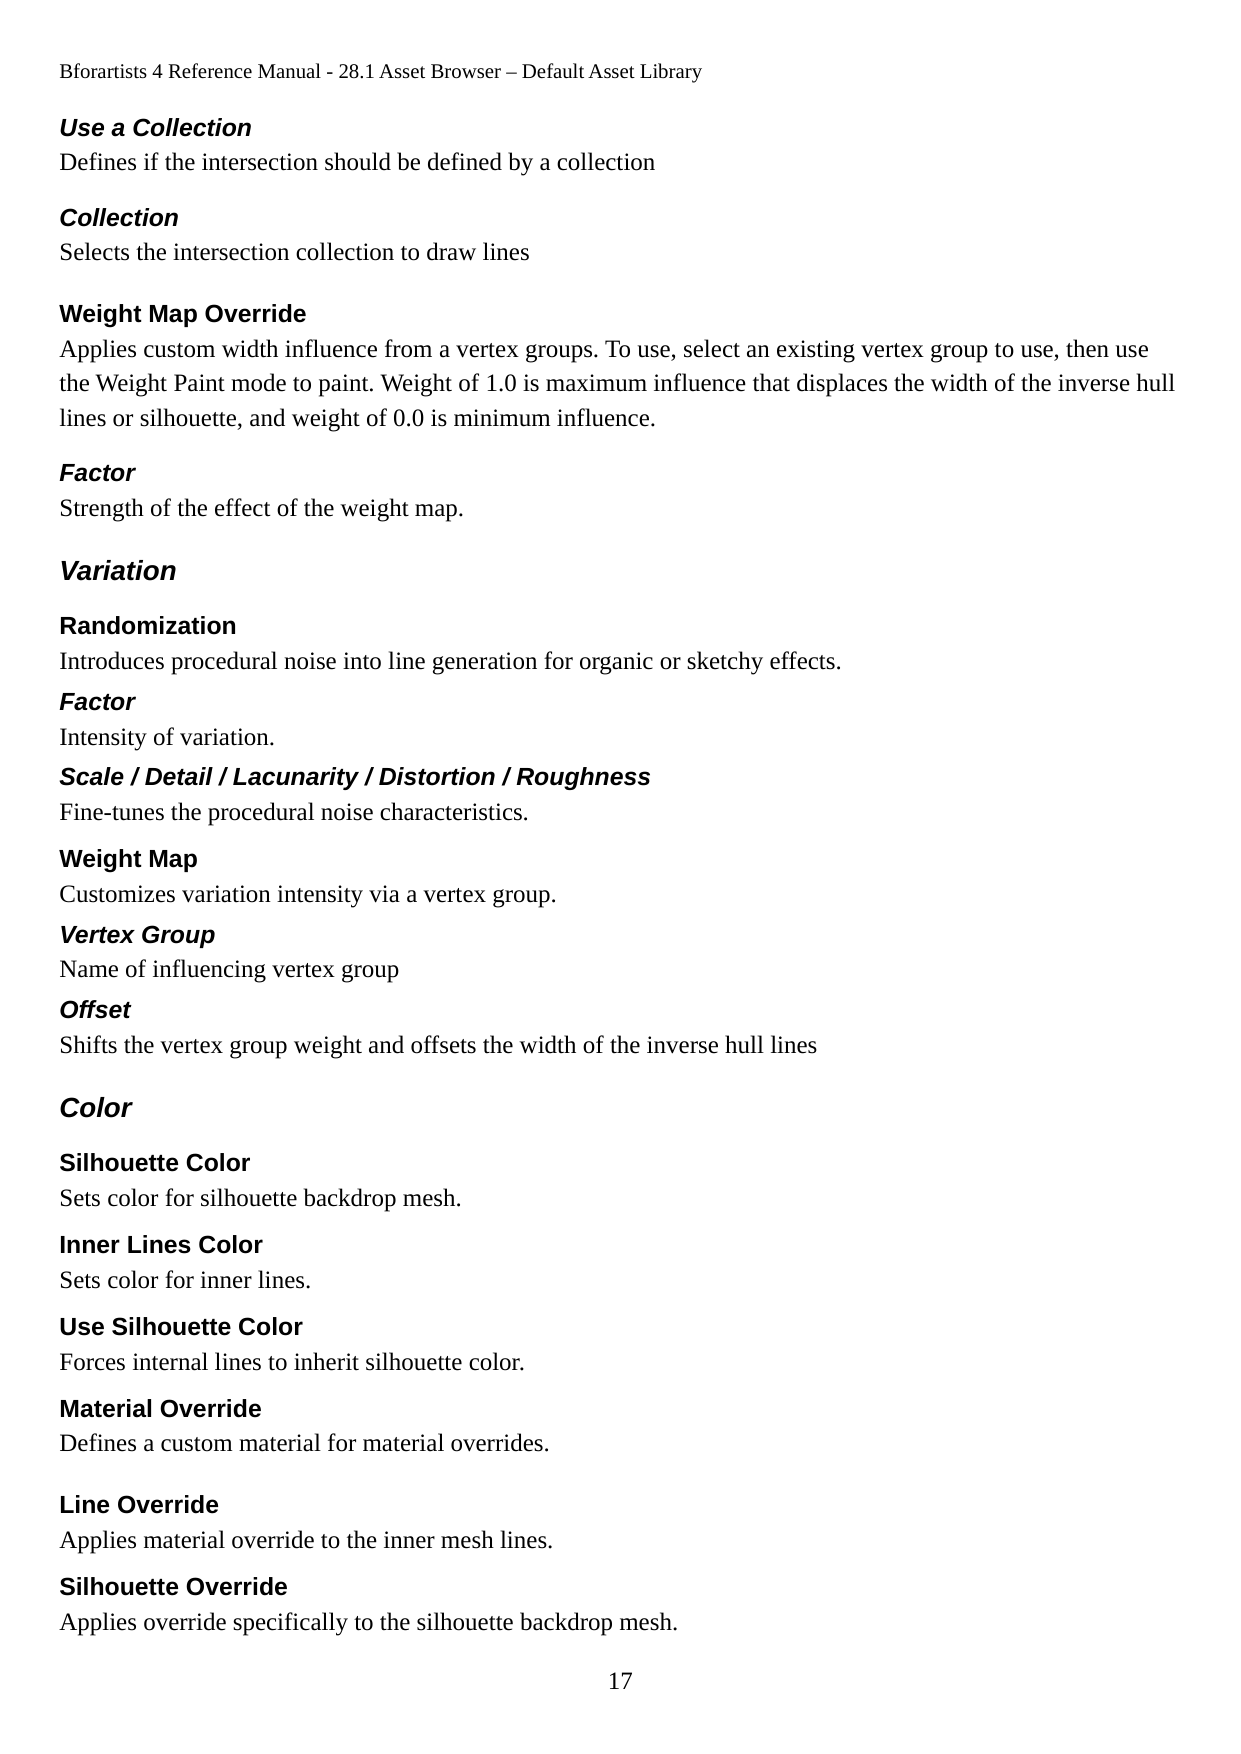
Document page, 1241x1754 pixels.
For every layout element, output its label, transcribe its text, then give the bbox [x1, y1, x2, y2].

subtitle Silhouette Override [59, 1572, 1181, 1600]
subtitle Line Override [59, 1490, 1181, 1519]
text Fine-tunes the procedural noise characteristics. [59, 797, 1181, 826]
subtitle Vertex Group [59, 920, 1181, 948]
text Applies override specifically to the silhouette backdrop mesh. [59, 1607, 1181, 1635]
subtitle Offset [59, 995, 1181, 1024]
text Sets color for inner lines. [59, 1265, 1181, 1294]
subtitle Factor [59, 458, 1181, 487]
subtitle Silhouette Color [59, 1148, 1181, 1177]
subtitle Use a Collection [59, 113, 1181, 141]
text Sets color for silhouette backdrop mesh. [59, 1183, 1181, 1212]
text Defines a custom material for material overrides. [59, 1428, 1181, 1457]
subtitle Material Override [59, 1394, 1181, 1422]
text Introduces procedural noise into line generation for organic or sketchy effects. [59, 646, 1181, 675]
text Applies custom width influence from a vertex groups. To use, select an existing vertex group to use, then use the Weight Paint mode to paint. Weight of 1.0 is maximum influence that displaces the width of the inverse hull lines or silhouette, and weight of 0.0 is minimum influence. [59, 334, 1181, 432]
subtitle Use Silhouette Color [59, 1312, 1181, 1341]
text Shifts the vertex group weight and offsets the width of the inverse hull lines [59, 1030, 1181, 1059]
subtitle Variation [59, 554, 1181, 586]
subtitle Weight Map [59, 844, 1181, 873]
subtitle Weight Map Override [59, 299, 1181, 328]
text Forces internal lines to inherit silhouette color. [59, 1347, 1181, 1376]
text Customizes variation intensity via a vertex group. [59, 879, 1181, 908]
text Defines if the intersection should be defined by a collection [59, 147, 1181, 176]
subtitle Factor [59, 687, 1181, 715]
text Intensity of variation. [59, 722, 1181, 750]
subtitle Color [59, 1092, 1181, 1123]
subtitle Inner Lines Color [59, 1230, 1181, 1259]
text Selects the intersection collection to draw lines [59, 237, 1181, 266]
text Name of influencing vertex group [59, 954, 1181, 983]
subtitle Scale / Detail / Lacunarity / Distortion / Roughness [59, 762, 1181, 791]
subtitle Randomization [59, 611, 1181, 640]
text Strength of the effect of the weight map. [59, 493, 1181, 522]
subtitle Collection [59, 203, 1181, 231]
text Applies material override to the inner mesh lines. [59, 1525, 1181, 1554]
